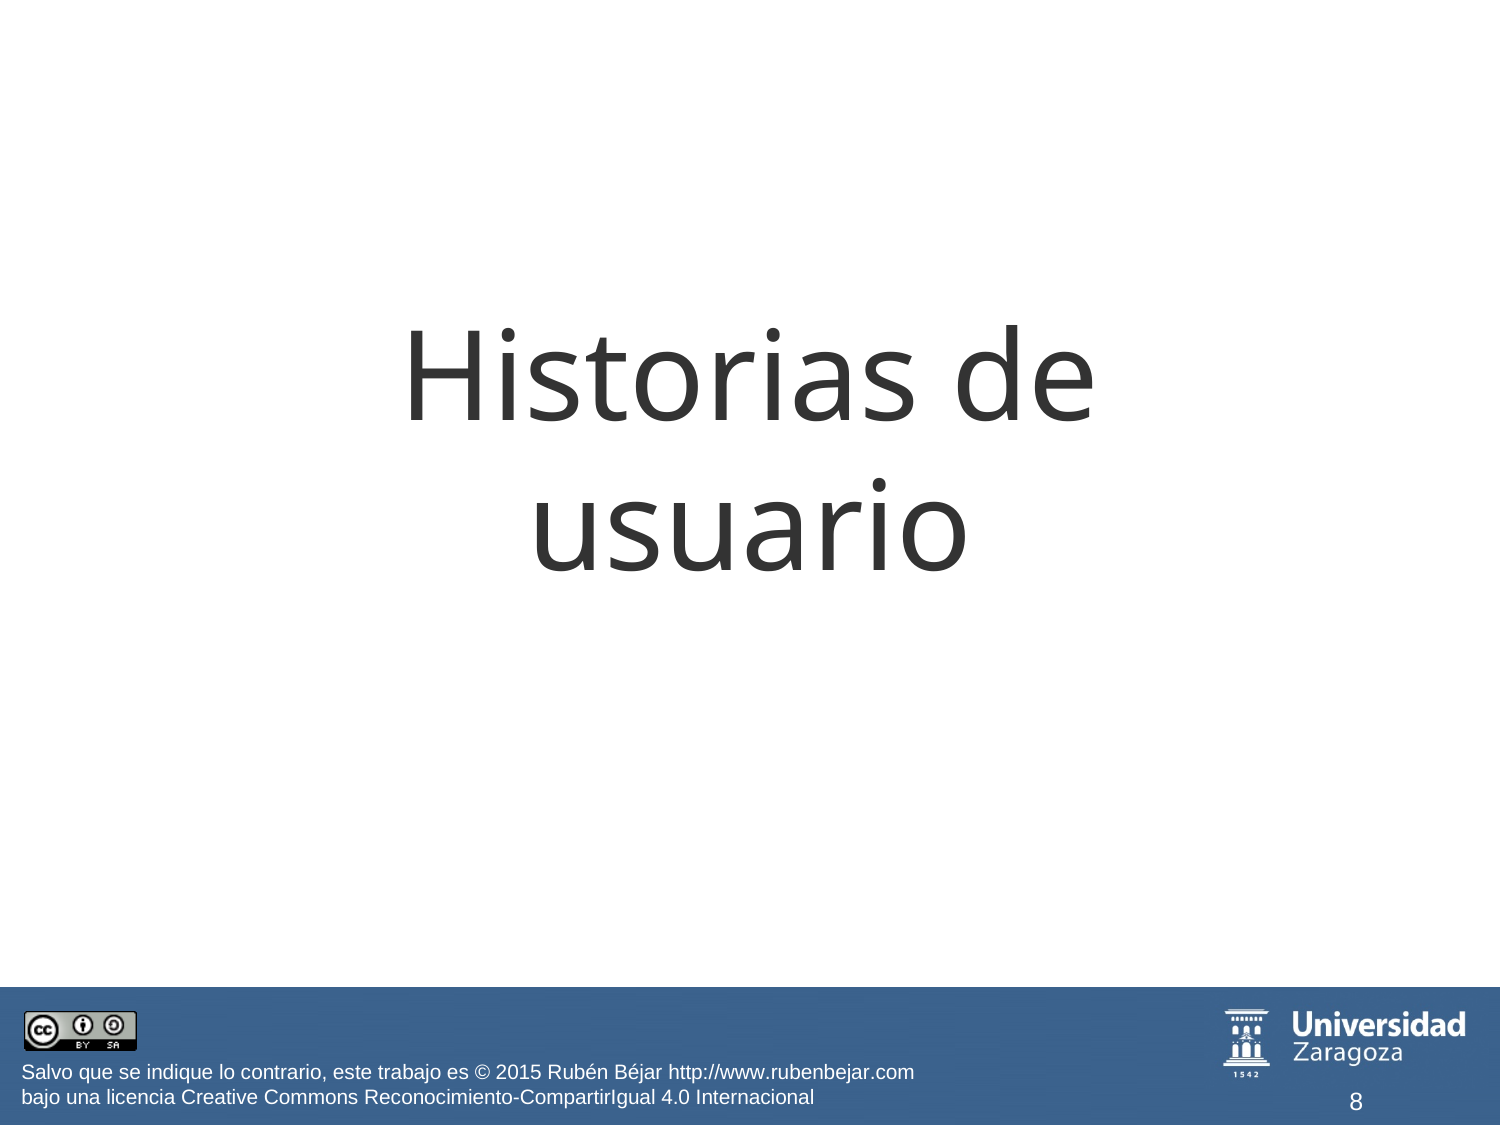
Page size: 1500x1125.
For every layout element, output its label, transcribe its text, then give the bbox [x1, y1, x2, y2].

text_box Historias de usuario [169, 307, 1331, 585]
picture [0, 987, 1500, 1125]
